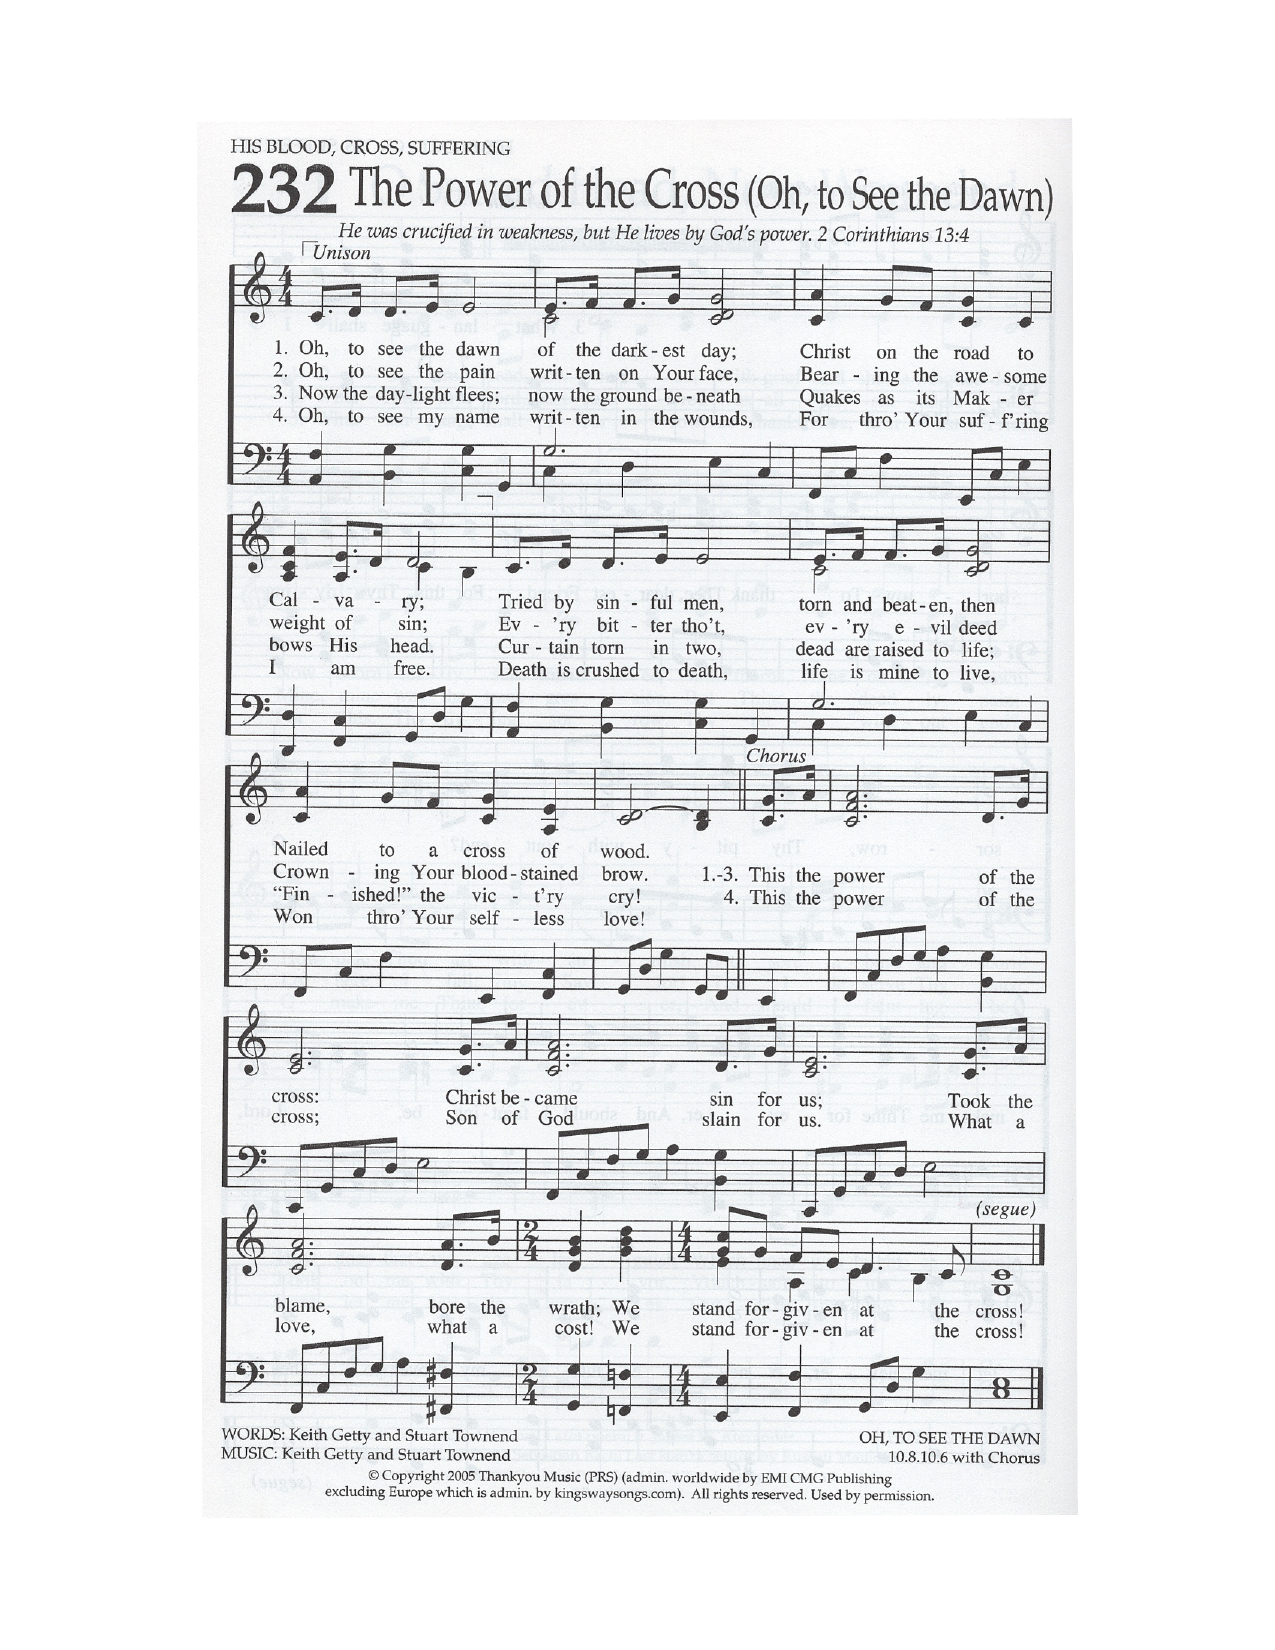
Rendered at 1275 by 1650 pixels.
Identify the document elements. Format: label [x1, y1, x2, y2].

picture [613, 900, 1078, 1517]
